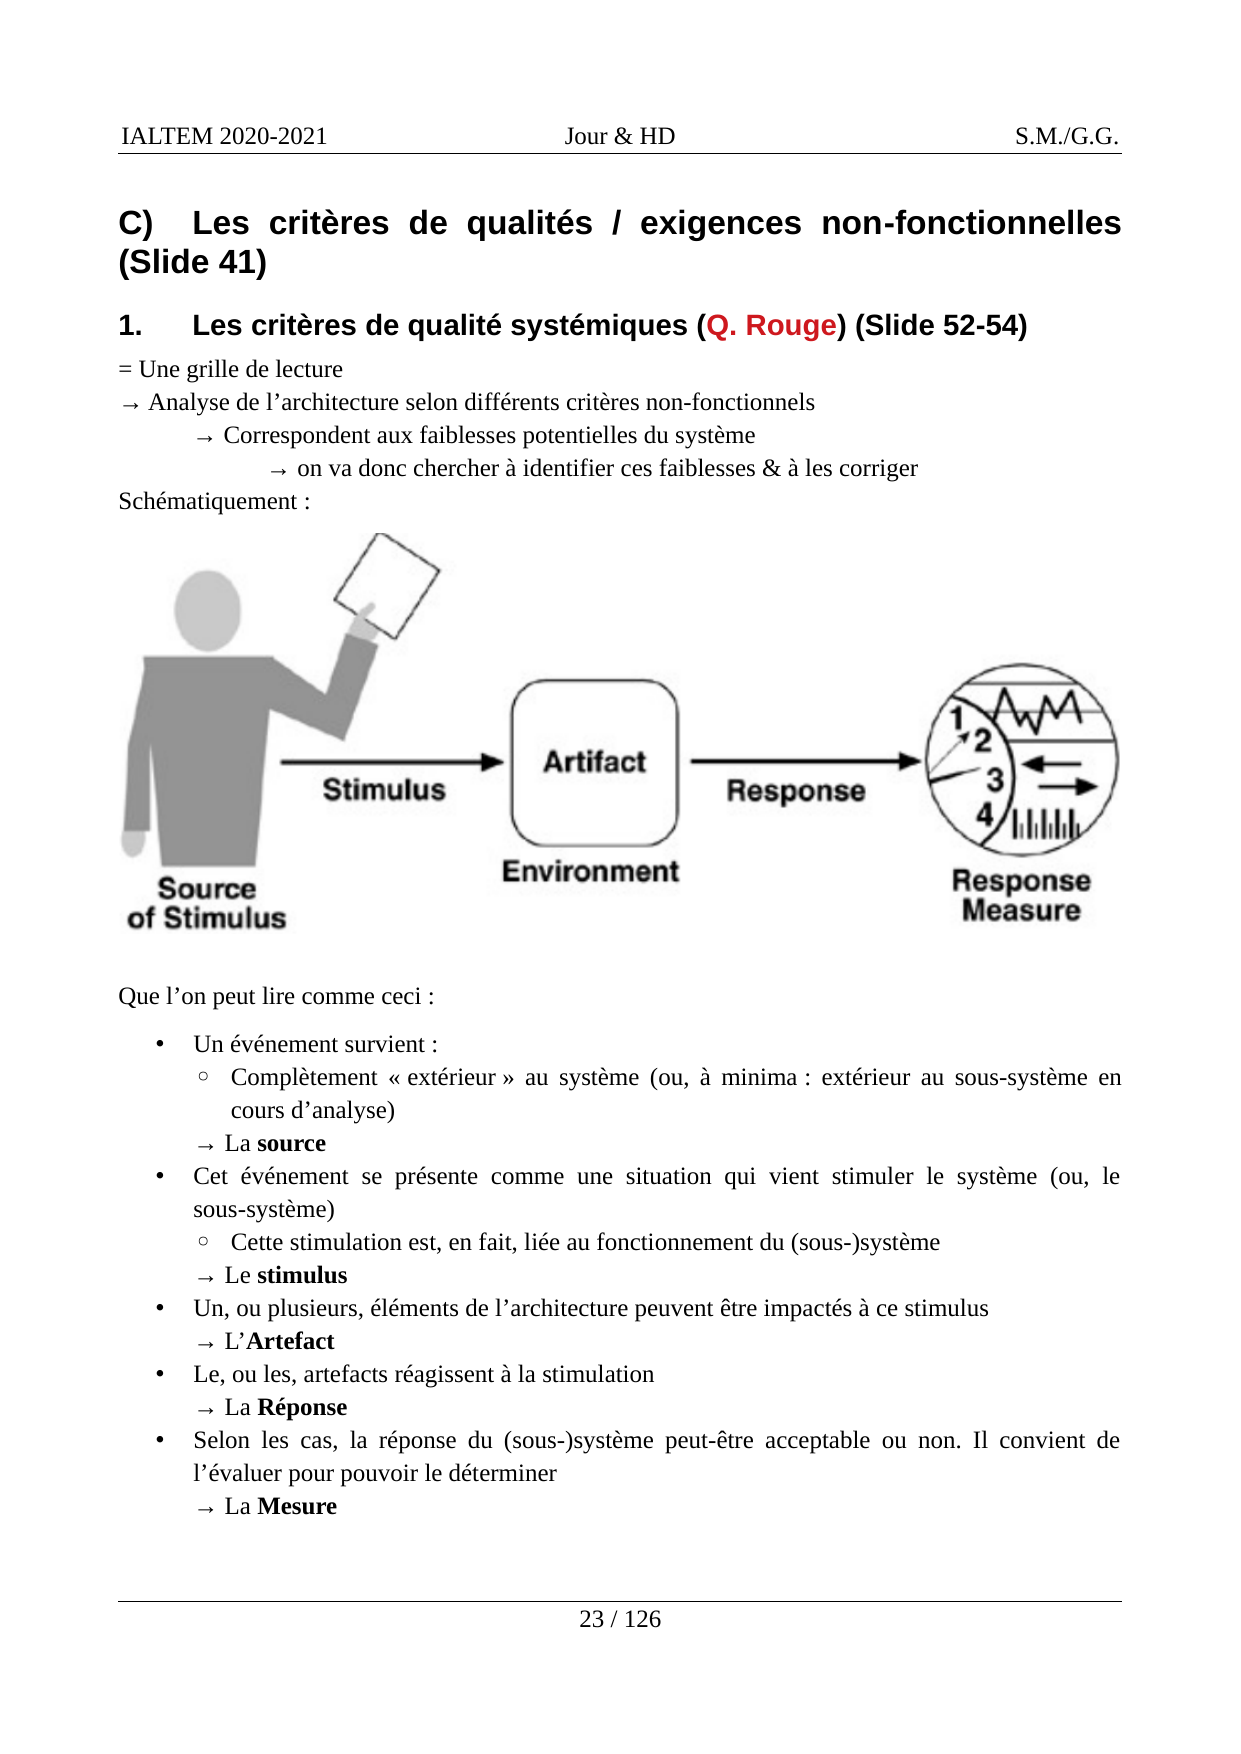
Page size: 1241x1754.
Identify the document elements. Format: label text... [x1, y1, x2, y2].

text Que l’on peut lire comme ceci : [118, 981, 1122, 1010]
list → La Réponse [156, 1392, 1122, 1421]
list → L’Artefact [156, 1326, 1122, 1354]
list → Le stimulus [156, 1260, 1122, 1288]
text → on va donc chercher à identifier ces faiblesses & à les corriger [118, 453, 1122, 482]
list Cet événement se présente comme une situation qui vient stimuler le système (ou, le sous‑système) [156, 1161, 1122, 1222]
text → Correspondent aux faiblesses potentielles du système [118, 420, 1122, 448]
list Le, ou les, artefacts réagissent à la stimulation [156, 1359, 1122, 1388]
text = Une grille de lecture [118, 354, 1122, 382]
picture [118, 533, 1123, 934]
text → Analyse de l’architecture selon différents critères non-fonctionnels [118, 387, 1122, 416]
subtitle Les critères de qualité systémiques (Q. Rouge) (Slide 52-54) [118, 307, 1122, 341]
list Complètement « extérieur » au système (ou, à minima : extérieur au sous-système en cours d’analyse) [193, 1062, 1122, 1123]
list → La source [156, 1128, 1122, 1156]
list Un, ou plusieurs, éléments de l’architecture peuvent être impactés à ce stimulus [156, 1293, 1122, 1322]
list → La Mesure [156, 1491, 1122, 1520]
text Schématiquement : [118, 486, 1122, 514]
list Selon les cas, la réponse du (sous-)système peut-être acceptable ou non. Il convient de l’évaluer pour pouvoir le déterminer [156, 1425, 1122, 1487]
list Cette stimulation est, en fait, liée au fonctionnement du (sous-)système [193, 1227, 1122, 1256]
subtitle Les critères de qualités / exigences non‑fonctionnelles (Slide 41) [118, 203, 1122, 280]
list Un événement survient : [156, 1029, 1122, 1057]
